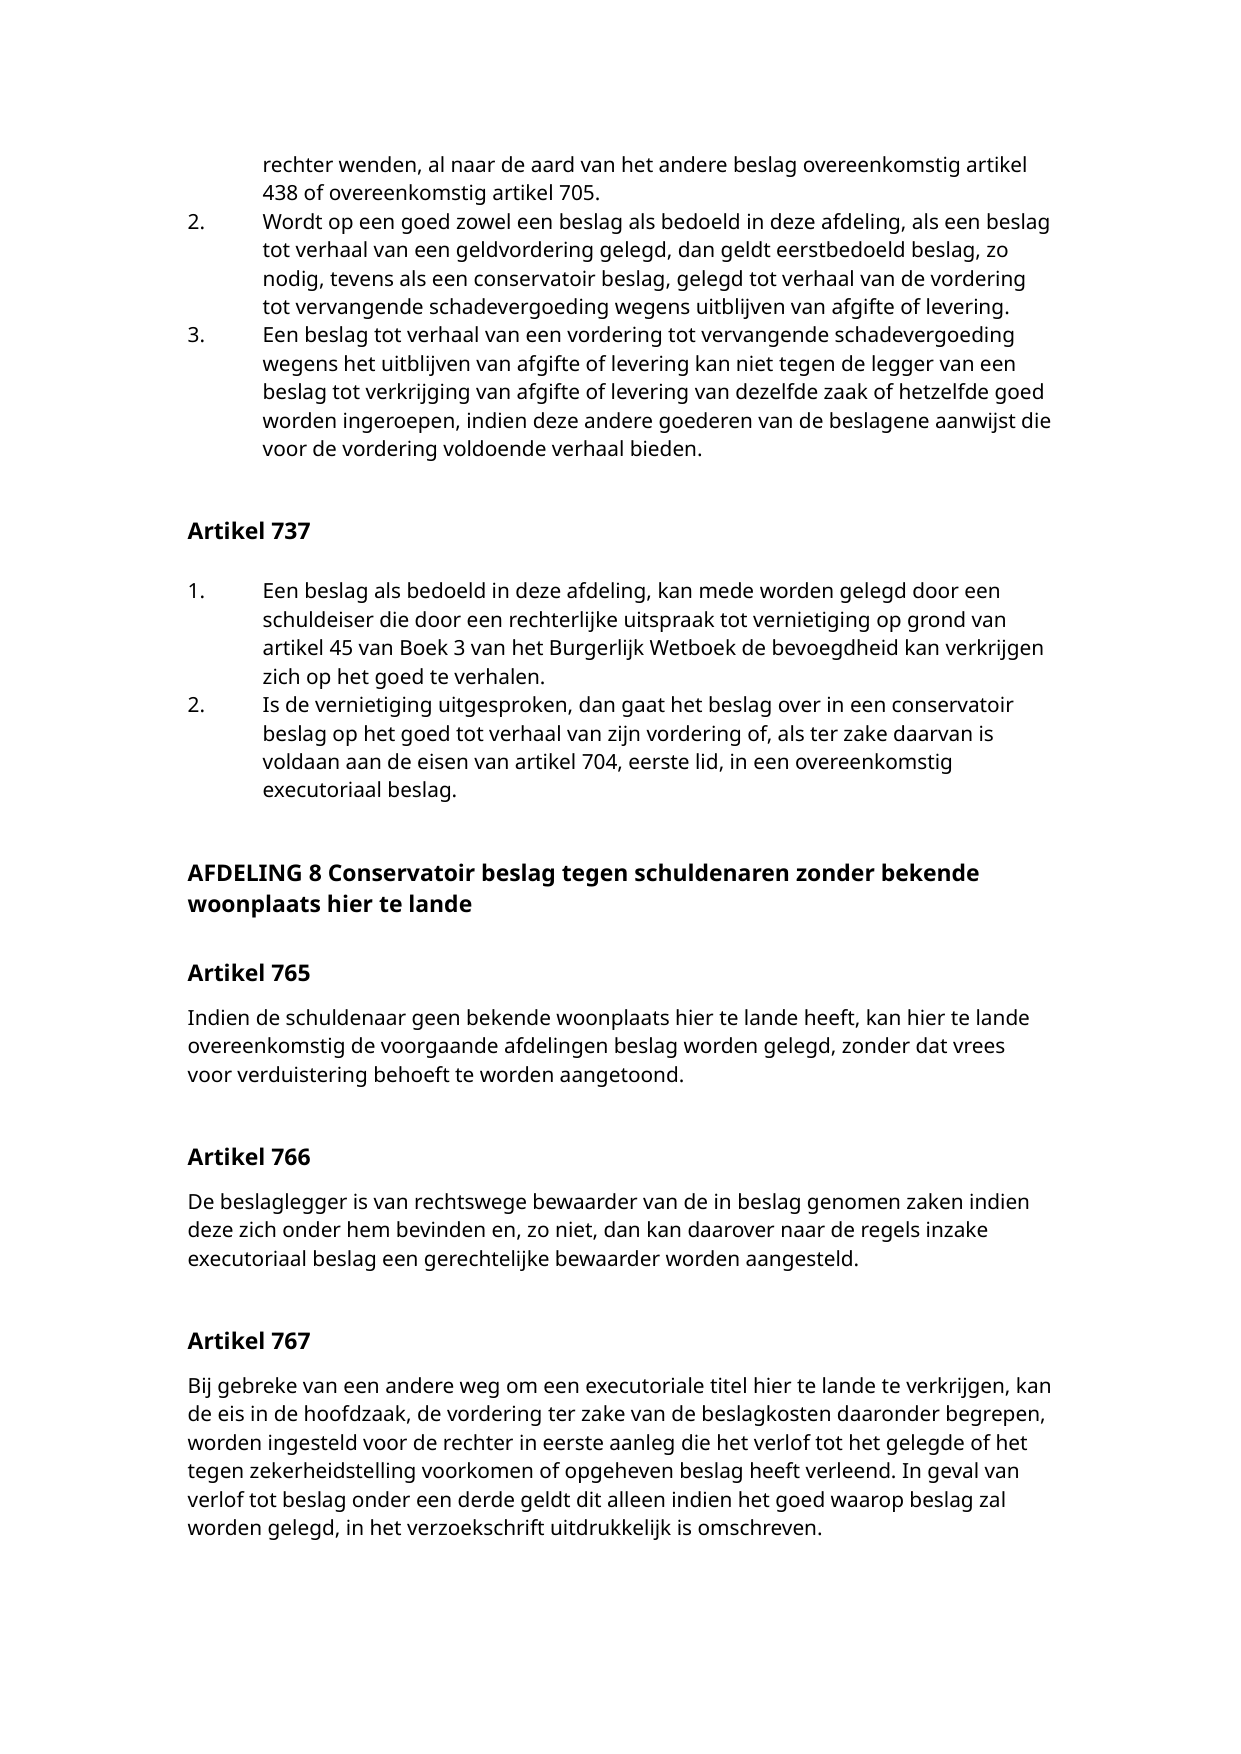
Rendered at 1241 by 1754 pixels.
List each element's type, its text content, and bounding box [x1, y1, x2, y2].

subtitle Artikel 765 [187, 957, 1053, 988]
subtitle AFDELING 8 Conservatoir beslag tegen schuldenaren zonder bekende woonplaats hier te lande [187, 857, 1053, 919]
text Bij gebreke van een andere weg om een executoriale titel hier te lande te verkrijgen, kan de eis in de hoofdzaak, de vordering ter zake van de beslagkosten daaronder begrepen, worden ingesteld voor de rechter in eerste aanleg die het verlof tot het gelegde of het tegen zekerheidstelling voorkomen of opgeheven beslag heeft verleend. In geval van verlof tot beslag onder een derde geldt dit alleen indien het goed waarop beslag zal worden gelegd, in het verzoekschrift uitdrukkelijk is omschreven. [187, 1371, 1053, 1542]
list Is de vernietiging uitgesproken, dan gaat het beslag over in een conservatoir beslag op het goed tot verhaal van zijn vordering of, als ter zake daarvan is voldaan aan de eisen van artikel 704, eerste lid, in een overeenkomstig executoriaal beslag. [187, 690, 1053, 804]
list rechter wenden, al naar de aard van het andere beslag overeenkomstig artikel 438 of overeenkomstig artikel 705. [187, 150, 1053, 207]
list Wordt op een goed zowel een beslag als bedoeld in deze afdeling, als een beslag tot verhaal van een geldvordering gelegd, dan geldt eerstbedoeld beslag, zo nodig, tevens als een conservatoir beslag, gelegd tot verhaal van de vordering tot vervangende schadevergoeding wegens uitblijven van afgifte of levering. [187, 207, 1053, 321]
subtitle Artikel 766 [187, 1141, 1053, 1172]
list Een beslag als bedoeld in deze afdeling, kan mede worden gelegd door een schuldeiser die door een rechterlijke uitspraak tot vernietiging op grond van artikel 45 van Boek 3 van het Burgerlijk Wetboek de bevoegdheid kan verkrijgen zich op het goed te verhalen. [187, 577, 1053, 690]
subtitle Artikel 767 [187, 1325, 1053, 1356]
text De beslaglegger is van rechtswege bewaarder van de in beslag genomen zaken indien deze zich onder hem bevinden en, zo niet, dan kan daarover naar de regels inzake executoriaal beslag een gerechtelijke bewaarder worden aangesteld. [187, 1187, 1053, 1272]
list Een beslag tot verhaal van een vordering tot vervangende schadevergoeding wegens het uitblijven van afgifte of levering kan niet tegen de legger van een beslag tot verkrijging van afgifte of levering van dezelfde zaak of hetzelfde goed worden ingeroepen, indien deze andere goederen van de beslagene aanwijst die voor de vordering voldoende verhaal bieden. [187, 321, 1053, 463]
text Indien de schuldenaar geen bekende woonplaats hier te lande heeft, kan hier te lande overeenkomstig de voorgaande afdelingen beslag worden gelegd, zonder dat vrees voor verduistering behoeft te worden aangetoond. [187, 1003, 1053, 1088]
subtitle Artikel 737 [187, 515, 1053, 547]
